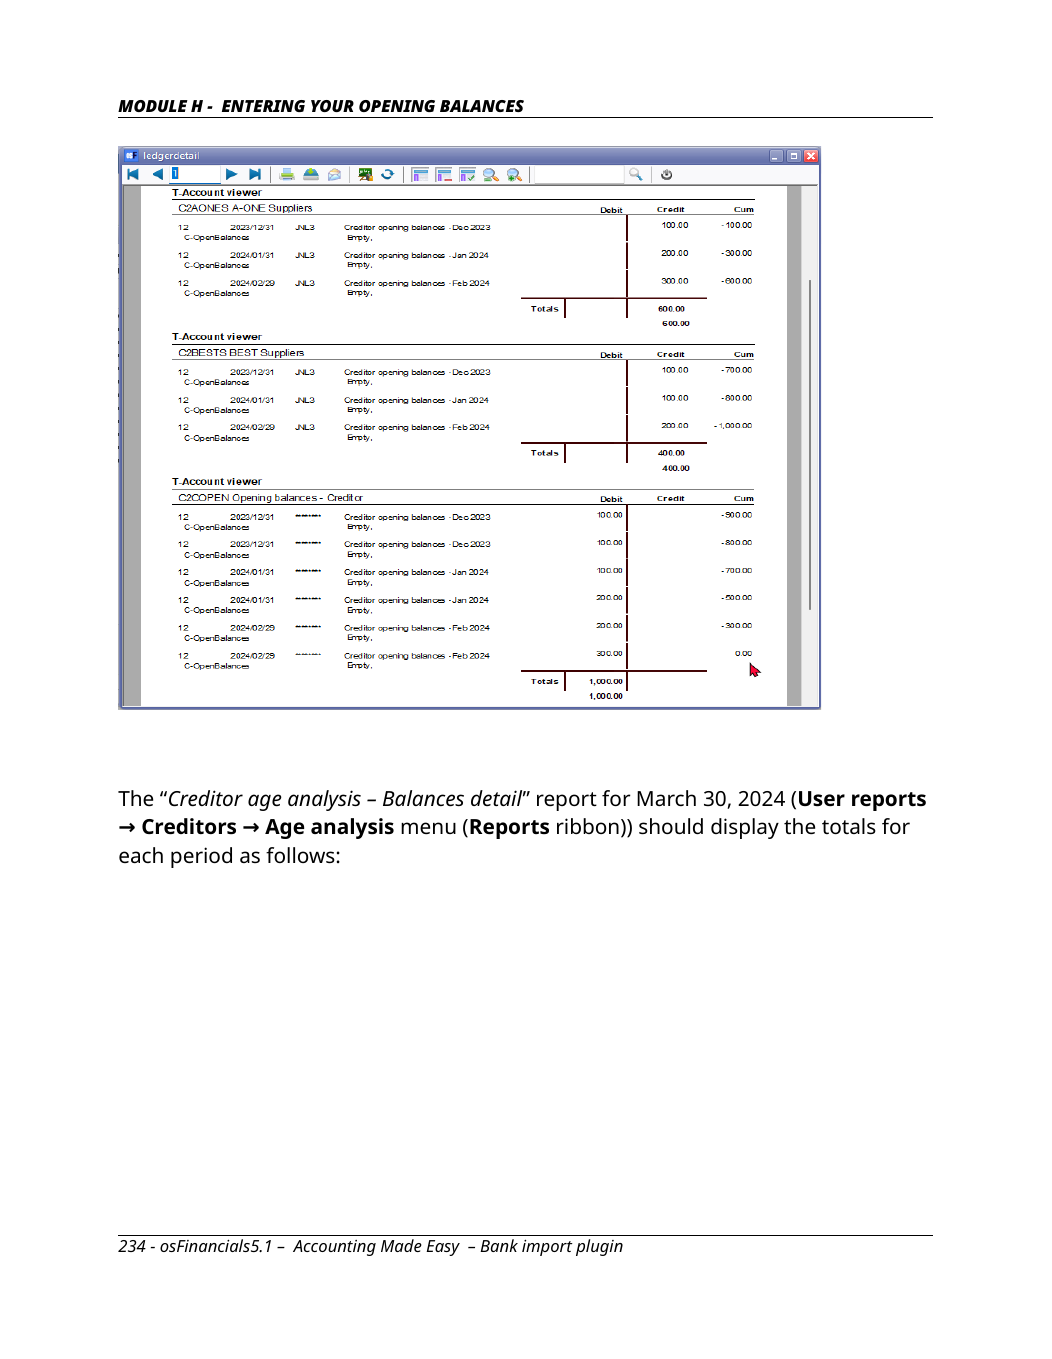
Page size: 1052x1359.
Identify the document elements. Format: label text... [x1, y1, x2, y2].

picture [118, 146, 822, 710]
text The “Creditor age analysis – Balances detail” report for March 30, 2024 (User reports → Creditors → Age analysis menu (Reports ribbon)) should display the totals for each period as follows: [118, 784, 933, 869]
